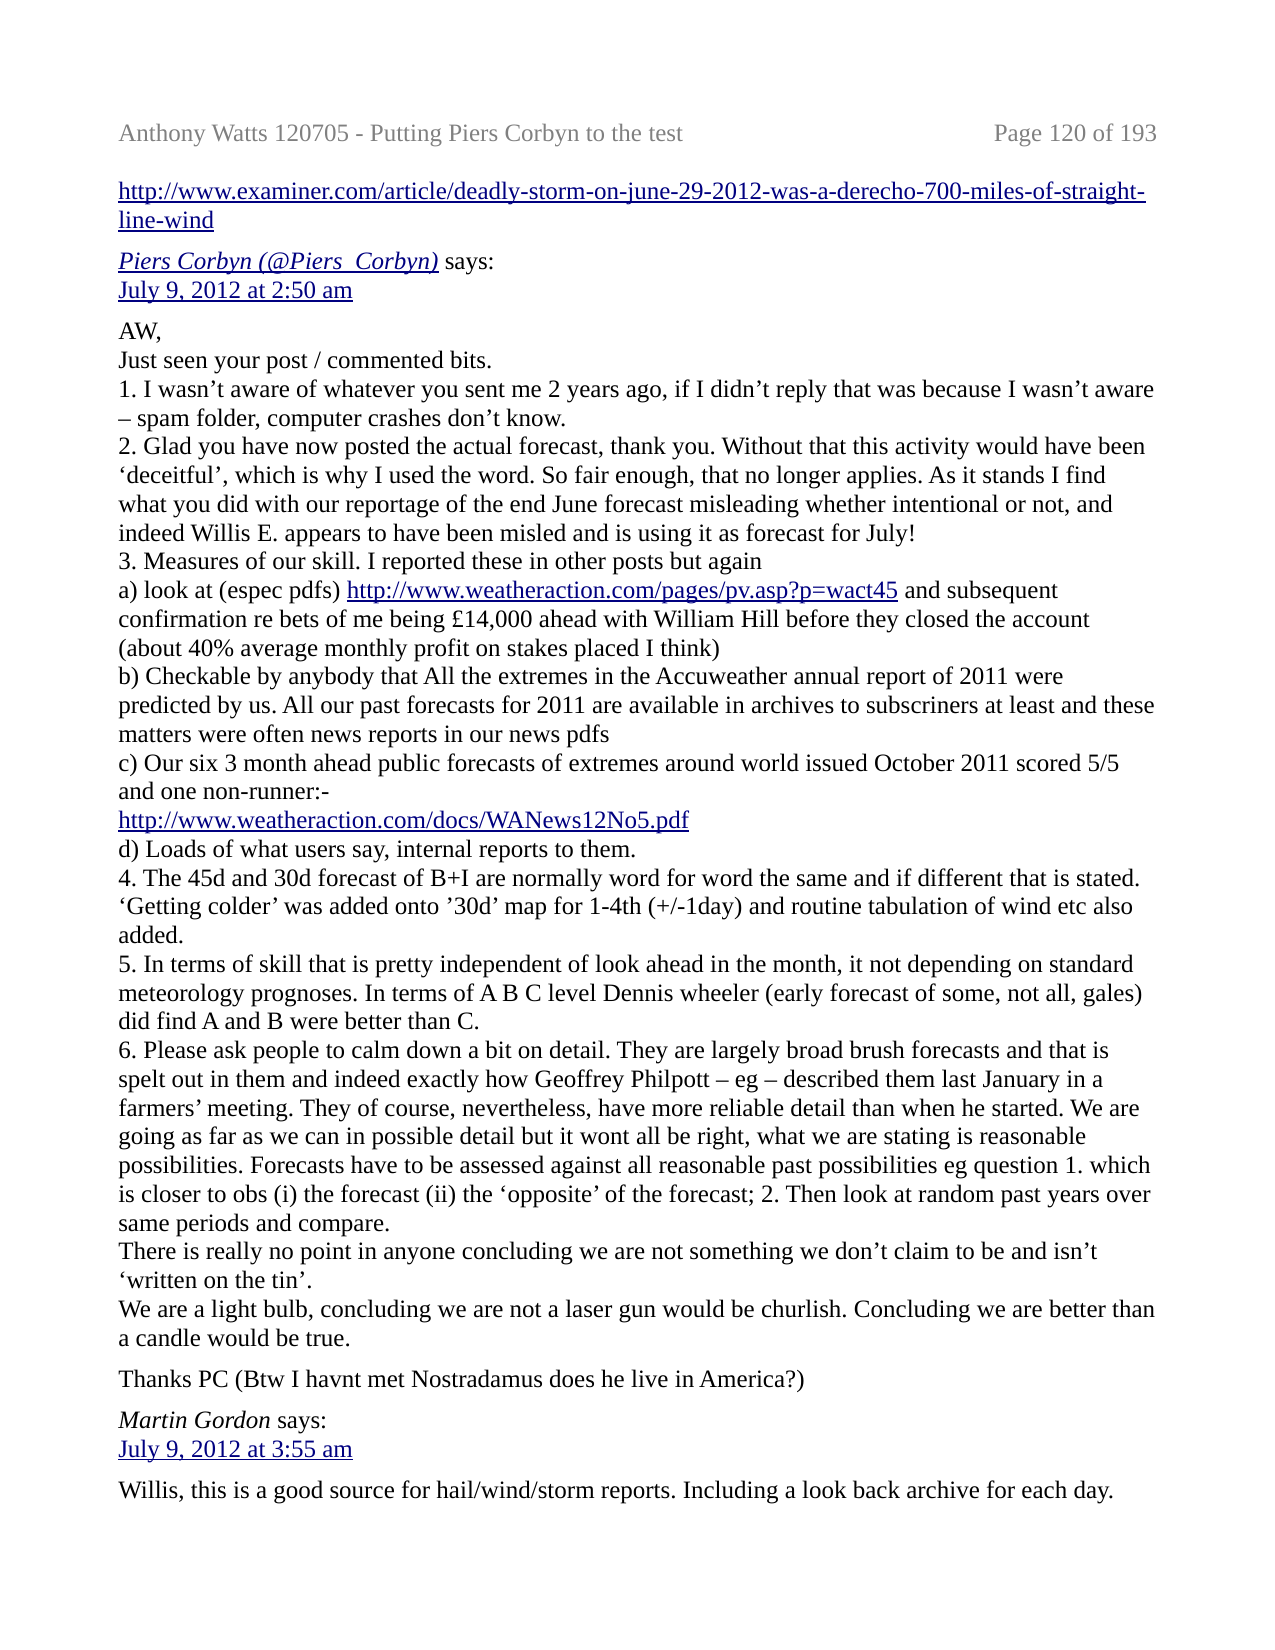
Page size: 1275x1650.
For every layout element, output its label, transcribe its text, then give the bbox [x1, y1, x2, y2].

text http://www.examiner.com/article/deadly-storm-on-june-29-2012-was-a-derecho-700-miles-of-straight-line-wind [118, 176, 1157, 234]
text AW, Just seen your post / commented bits. 1. I wasn’t aware of whatever you sent me 2 years ago, if I didn’t reply that was because I wasn’t aware – spam folder, computer crashes don’t know. 2. Glad you have now posted the actual forecast, thank you. Without that this activity would have been ‘deceitful’, which is why I used the word. So fair enough, that no longer applies. As it stands I find what you did with our reportage of the end June forecast misleading whether intentional or not, and indeed Willis E. appears to have been misled and is using it as forecast for July! 3. Measures of our skill. I reported these in other posts but again a) look at (espec pdfs) http://www.weatheraction.com/pages/pv.asp?p=wact45 and subsequent confirmation re bets of me being £14,000 ahead with William Hill before they closed the account (about 40% average monthly profit on stakes placed I think) b) Checkable by anybody that All the extremes in the Accuweather annual report of 2011 were predicted by us. All our past forecasts for 2011 are available in archives to subscriners at least and these matters were often news reports in our news pdfs c) Our six 3 month ahead public forecasts of extremes around world issued October 2011 scored 5/5 and one non-runner:- http://www.weatheraction.com/docs/WANews12No5.pdf d) Loads of what users say, internal reports to them. 4. The 45d and 30d forecast of B+I are normally word for word the same and if different that is stated. ‘Getting colder’ was added onto ’30d’ map for 1-4th (+/-1day) and routine tabulation of wind etc also added. 5. In terms of skill that is pretty independent of look ahead in the month, it not depending on standard meteorology prognoses. In terms of A B C level Dennis wheeler (early forecast of some, not all, gales) did find A and B were better than C. 6. Please ask people to calm down a bit on detail. They are largely broad brush forecasts and that is spelt out in them and indeed exactly how Geoffrey Philpott – eg – described them last January in a farmers’ meeting. They of course, nevertheless, have more reliable detail than when he started. We are going as far as we can in possible detail but it wont all be right, what we are stating is reasonable possibilities. Forecasts have to be assessed against all reasonable past possibilities eg question 1. which is closer to obs (i) the forecast (ii) the ‘opposite’ of the forecast; 2. Then look at random past years over same periods and compare. There is really no point in anyone concluding we are not something we don’t claim to be and isn’t ‘written on the tin’. We are a light bulb, concluding we are not a laser gun would be churlish. Concluding we are better than a candle would be true. [118, 316, 1157, 1351]
text Martin Gordon says: [118, 1405, 1157, 1434]
text July 9, 2012 at 2:50 am [118, 275, 1157, 304]
text Piers Corbyn (@Piers_Corbyn) says: [118, 246, 1157, 275]
text Willis, this is a good source for hail/wind/storm reports. Including a look back archive for each day. [118, 1475, 1157, 1504]
text Thanks PC (Btw I havnt met Nostradamus does he live in America?) [118, 1364, 1157, 1393]
text July 9, 2012 at 3:55 am [118, 1434, 1157, 1463]
